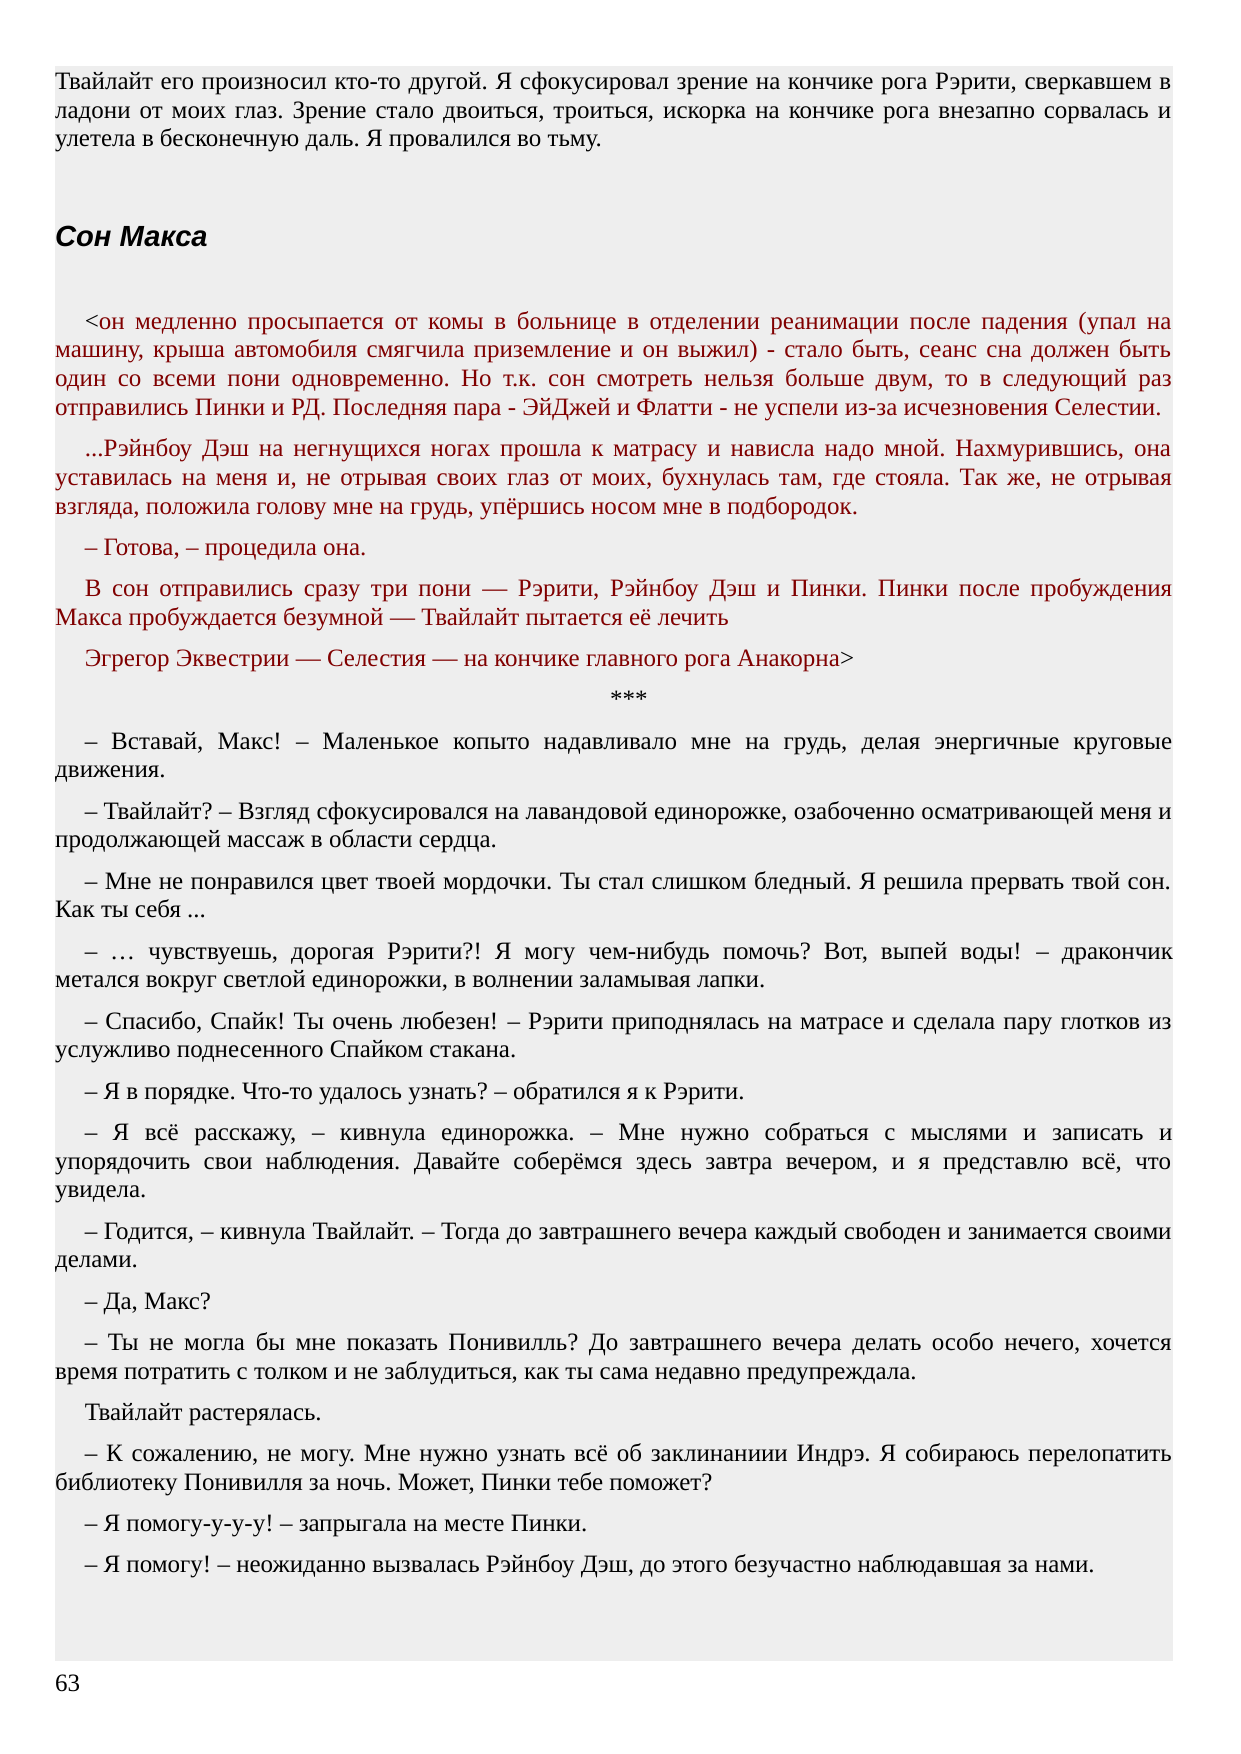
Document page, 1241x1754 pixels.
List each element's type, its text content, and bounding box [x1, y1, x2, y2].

text *** [55, 684, 1173, 713]
text – Да, Макс? [55, 1286, 1173, 1314]
text – Мне не понравился цвет твоей мордочки. Ты стал слишком бледный. Я решила прервать твой сон. Как ты себя ... [55, 866, 1173, 923]
text – Твайлайт? – Взгляд сфокусировался на лавандовой единорожке, озабоченно осматривающей меня и продолжающей массаж в области сердца. [55, 796, 1173, 853]
text Твайлайт его произносил кто-то другой. Я сфокусировал зрение на кончике рога Рэрити, сверкавшем в ладони от моих глаз. Зрение стало двоиться, троиться, искорка на кончике рога внезапно сорвалась и улетела в бесконечную даль. Я провалился во тьму. [55, 66, 1173, 152]
text – Я всё расскажу, – кивнула единорожка. – Мне нужно собраться с мыслями и записать и упорядочить свои наблюдения. Давайте соберёмся здесь завтра вечером, и я представлю всё, что увидела. [55, 1117, 1173, 1203]
subtitle Сон Макса [55, 218, 1173, 252]
text – Я помогу-у-у-у! – запрыгала на месте Пинки. [55, 1508, 1173, 1537]
text – Я в порядке. Что-то удалось узнать? – обратился я к Рэрити. [55, 1076, 1173, 1104]
text – Ты не могла бы мне показать Понивилль? До завтрашнего вечера делать особо нечего, хочется время потратить с толком и не заблудиться, как ты сама недавно предупреждала. [55, 1327, 1173, 1384]
text Твайлайт растерялась. [55, 1397, 1173, 1426]
text – Готова, – процедила она. [55, 532, 1173, 561]
text В сон отправились сразу три пони — Рэрити, Рэйнбоу Дэш и Пинки. Пинки после пробуждения Макса пробуждается безумной — Твайлайт пытается её лечить [55, 573, 1173, 631]
text – Годится, – кивнула Твайлайт. – Тогда до завтрашнего вечера каждый свободен и занимается своими делами. [55, 1216, 1173, 1273]
text – К сожалению, не могу. Мне нужно узнать всё об заклинаниии Индрэ. Я собираюсь перелопатить библиотеку Понивилля за ночь. Может, Пинки тебе поможет? [55, 1438, 1173, 1496]
text – Я помогу! – неожиданно вызвалась Рэйнбоу Дэш, до этого безучастно наблюдавшая за нами. [55, 1549, 1173, 1578]
text – … чувствуешь, дорогая Рэрити?! Я могу чем-нибудь помочь? Вот, выпей воды! – дракончик метался вокруг светлой единорожки, в волнении заламывая лапки. [55, 936, 1173, 993]
text Эгрегор Эквестрии — Селестия — на кончике главного рога Анакорна> [55, 643, 1173, 672]
text – Спасибо, Спайк! Ты очень любезен! – Рэрити приподнялась на матрасе и сделала пару глотков из услужливо поднесенного Спайком стакана. [55, 1006, 1173, 1063]
text ...Рэйнбоу Дэш на негнущихся ногах прошла к матрасу и нависла надо мной. Нахмурившись, она уставилась на меня и, не отрывая своих глаз от моих, бухнулась там, где стояла. Так же, не отрывая взгляда, положила голову мне на грудь, упёршись носом мне в подбородок. [55, 433, 1173, 519]
text <он медленно просыпается от комы в больнице в отделении реанимации после падения (упал на машину, крыша автомобиля смягчила приземление и он выжил) - стало быть, сеанс сна должен быть один со всеми пони одновременно. Но т.к. сон смотреть нельзя больше двум, то в следующий раз отправились Пинки и РД. Последняя пара - ЭйДжей и Флатти - не успели из-за исчезновения Селестии. [55, 306, 1173, 421]
text – Вставай, Макс! – Маленькое копыто надавливало мне на грудь, делая энергичные круговые движения. [55, 726, 1173, 783]
